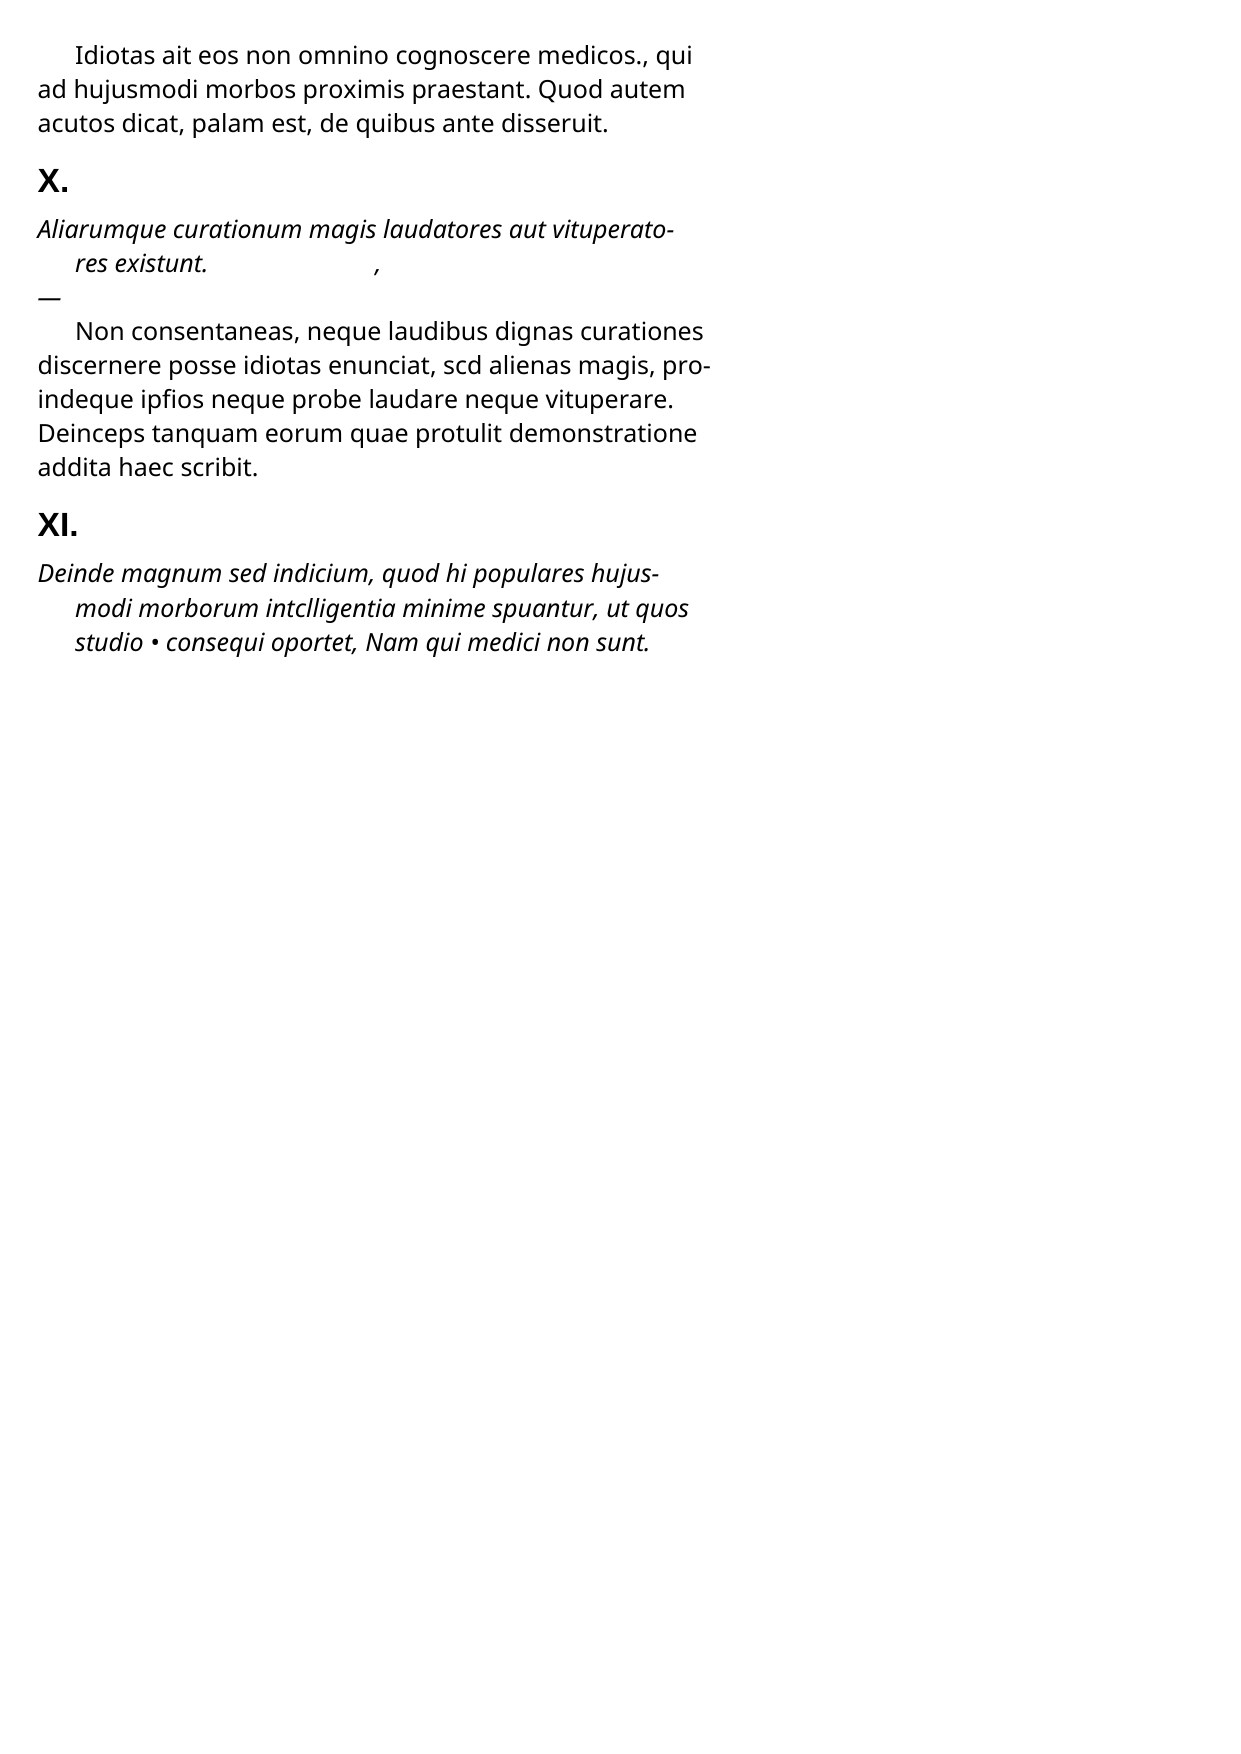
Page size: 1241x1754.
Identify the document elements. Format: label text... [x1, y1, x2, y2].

text — [37, 280, 1203, 314]
text Deinde magnum sed indicium, quod hi populares hujus- modi morborum intclligentia minime spuantur, ut quos studio • consequi oportet, Nam qui medici non sunt. [37, 556, 1203, 658]
subtitle XI. [37, 505, 1203, 544]
subtitle X. [37, 161, 1203, 199]
text Aliarumque curationum magis laudatores aut vituperato- res existunt. , [37, 212, 1203, 280]
text Non consentaneas, neque laudibus dignas curationes discernere posse idiotas enunciat, scd alienas magis, pro- indeque ipfios neque probe laudare neque vituperare. Deinceps tanquam eorum quae protulit demonstratione addita haec scribit. [37, 314, 1203, 484]
text Idiotas ait eos non omnino cognoscere medicos., qui ad hujusmodi morbos proximis praestant. Quod autem acutos dicat, palam est, de quibus ante disseruit. [37, 37, 1203, 140]
